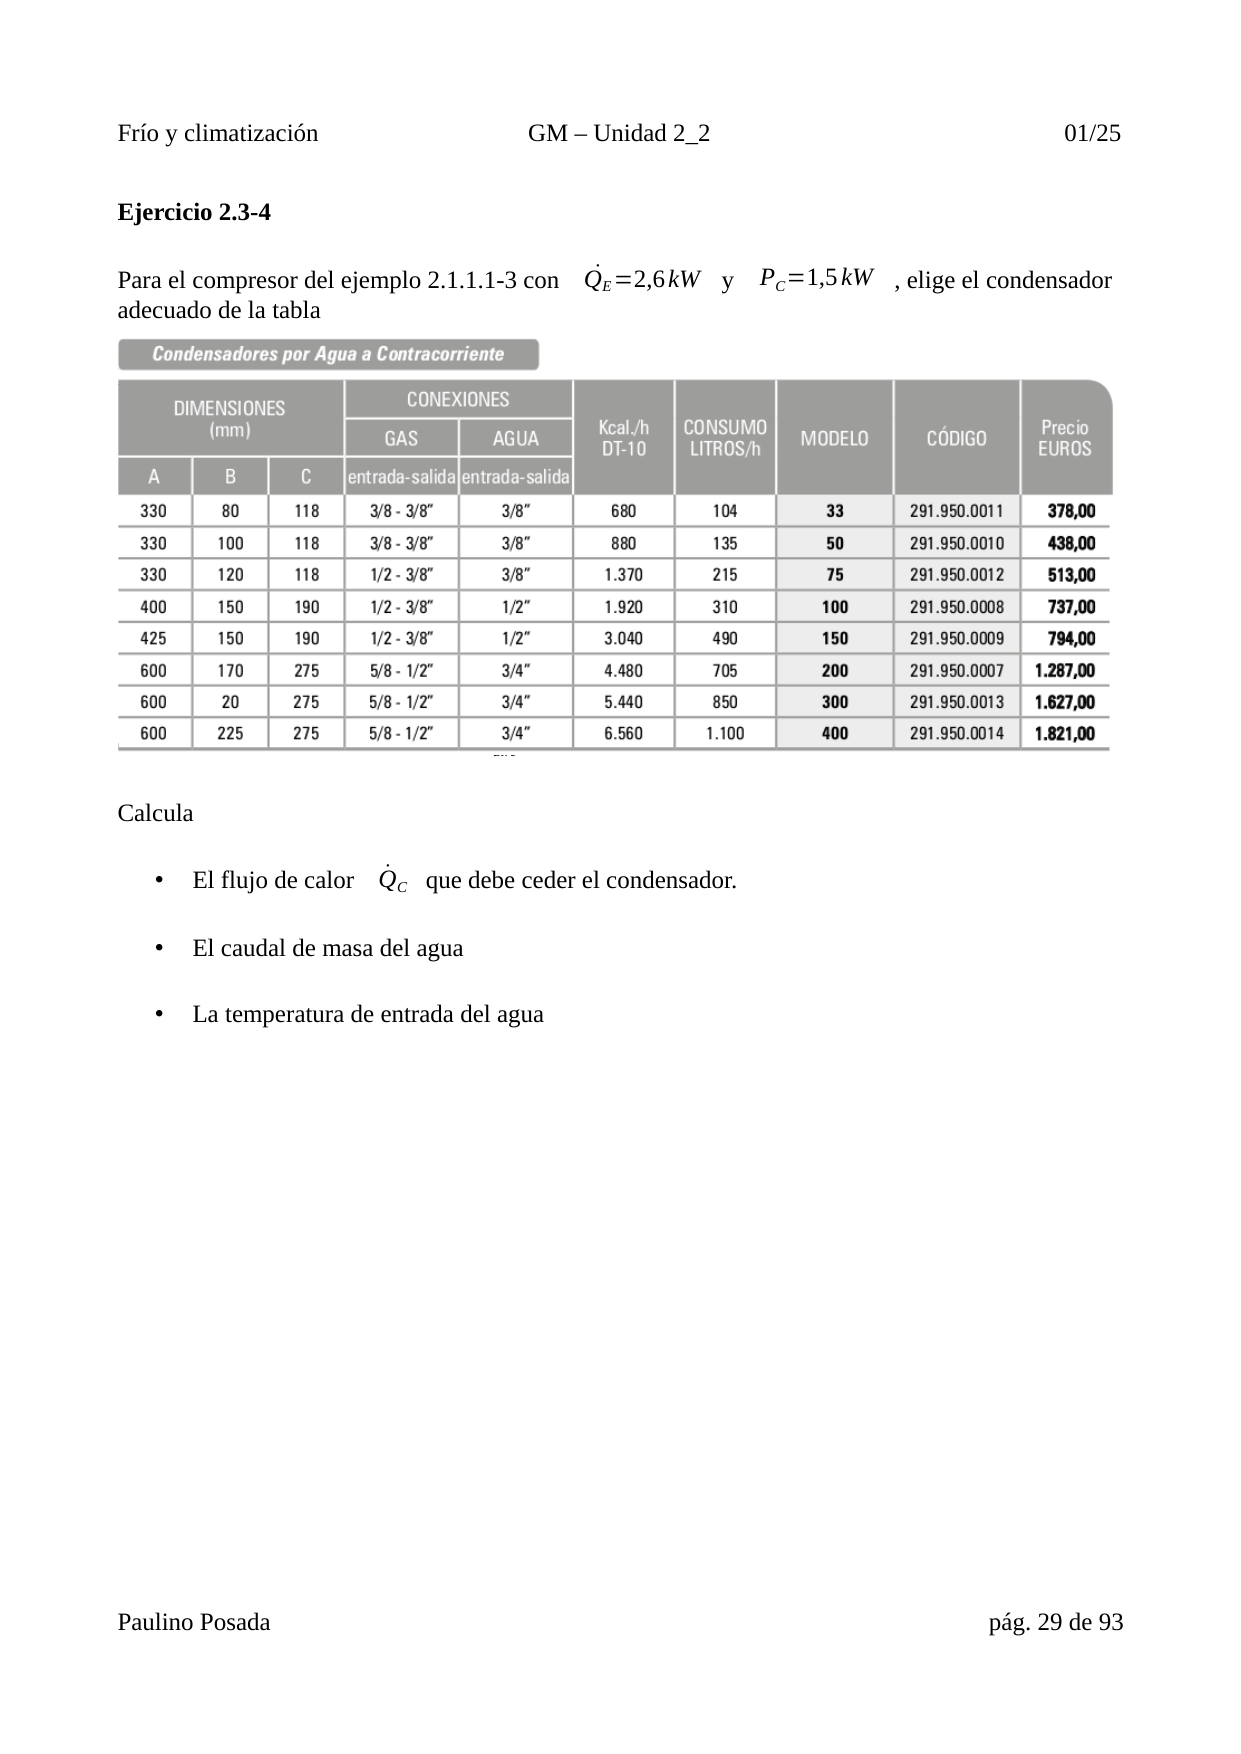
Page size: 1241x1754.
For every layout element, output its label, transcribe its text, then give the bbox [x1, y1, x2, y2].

text Para el compresor del ejemplo 2.1.1.1-3 con y , elige el condensador adecuado de la tabla [117, 263, 1123, 324]
text Ejercicio 2.3-4 [117, 197, 1123, 226]
list El caudal de masa del agua [155, 933, 1123, 962]
picture [118, 336, 1123, 755]
list La temperatura de entrada del agua [155, 999, 1123, 1028]
list El flujo de calor que debe ceder el condensador. [155, 864, 1123, 896]
text Suponiendo una temperatura de condensación de se deduce que la temperatura media del aire en el condensador será de . [117, 695, 1123, 760]
text Calcula [117, 798, 1123, 826]
